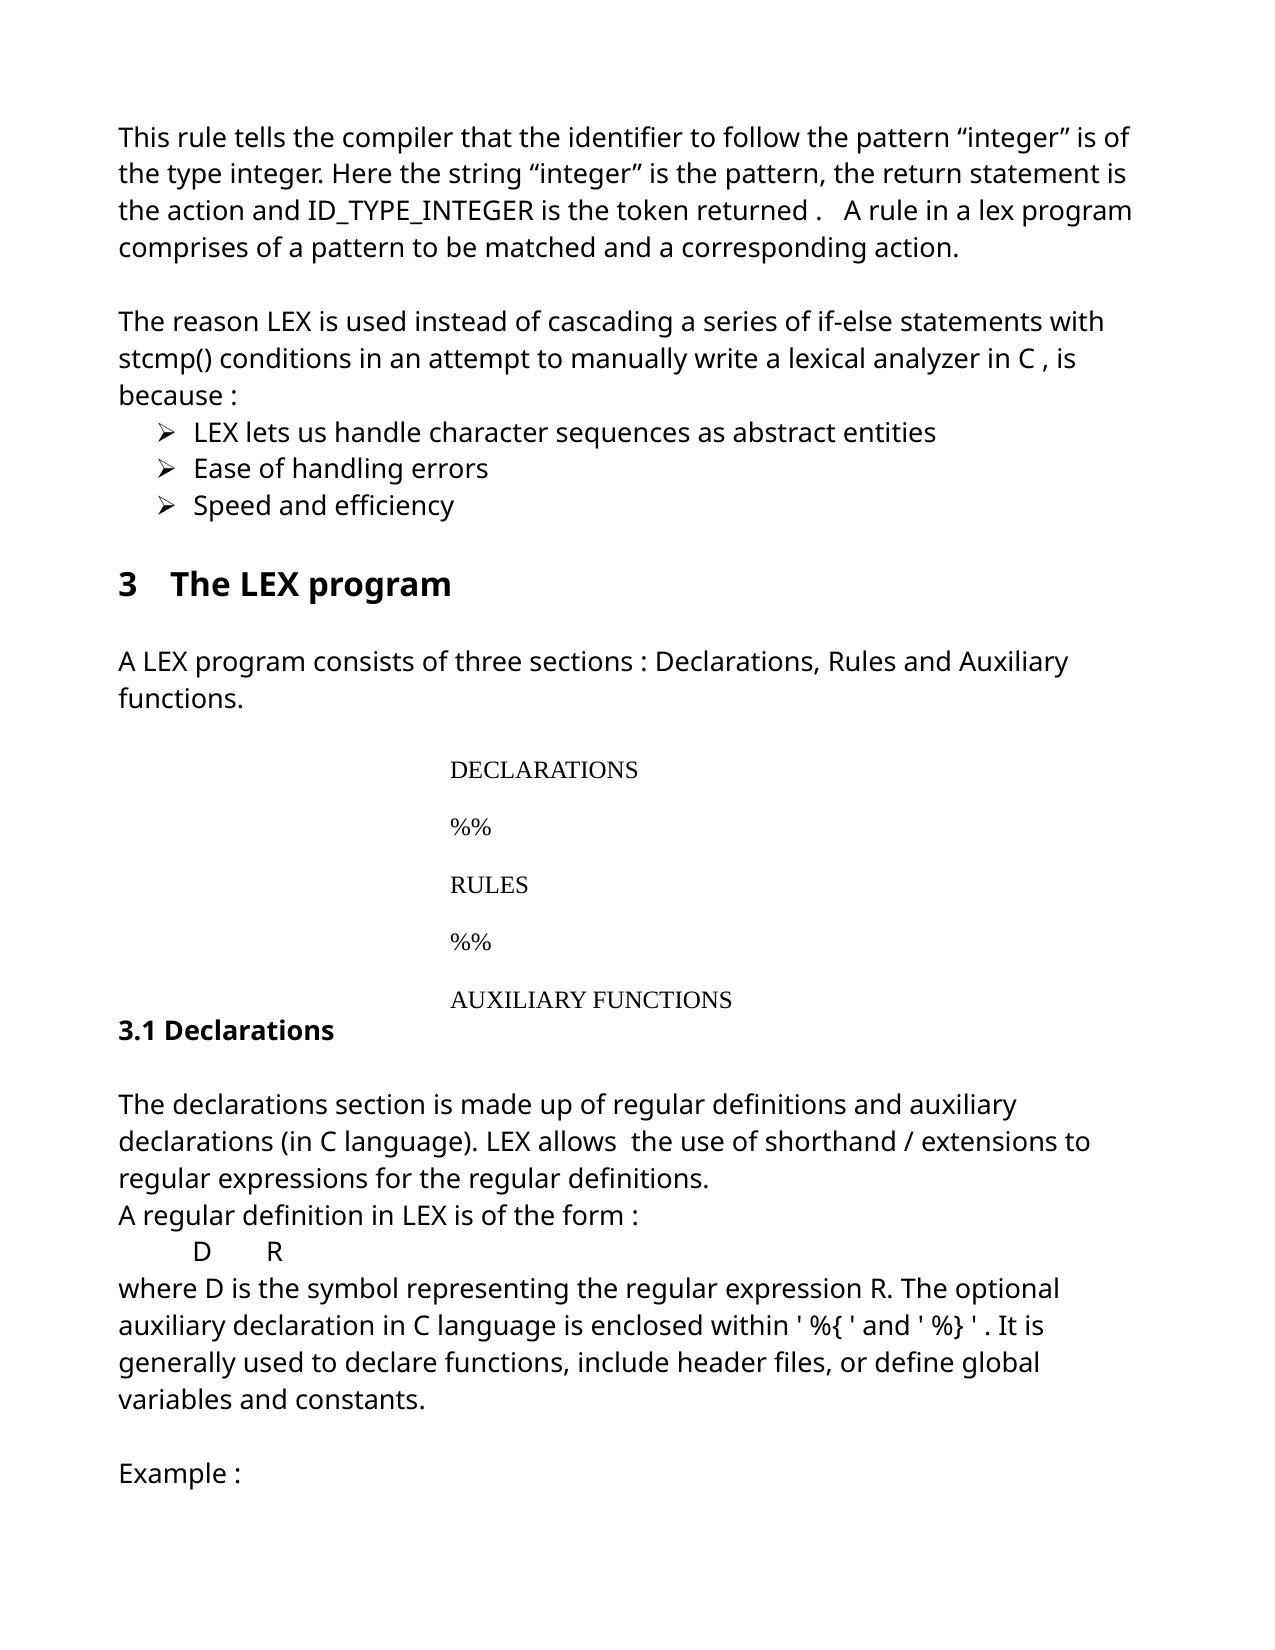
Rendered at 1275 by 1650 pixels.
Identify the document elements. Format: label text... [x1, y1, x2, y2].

text where D is the symbol representing the regular expression R. The optional auxiliary declaration in C language is enclosed within ' %{ ' and ' %} ' . It is generally used to declare functions, include header files, or define global variables and constants. [118, 1270, 1157, 1417]
list Speed and efficiency [156, 487, 1157, 524]
text This rule tells the compiler that the identifier to follow the pattern “integer” is of the type integer. Here the string “integer” is the pattern, the return statement is the action and ID_TYPE_INTEGER is the token returned . A rule in a lex program comprises of a pattern to be matched and a corresponding action. [118, 118, 1157, 266]
text D R [118, 1233, 1157, 1270]
list LEX lets us handle character sequences as abstract entities [156, 413, 1157, 450]
text 3 The LEX program [118, 561, 1157, 606]
list Ease of handling errors [156, 450, 1157, 487]
text 3.1 Declarations [118, 1012, 1157, 1048]
text Example : [118, 1454, 1157, 1491]
text A regular definition in LEX is of the form : [118, 1196, 1157, 1233]
text The declarations section is made up of regular definitions and auxiliary declarations (in C language). LEX allows the use of shorthand / extensions to regular expressions for the regular definitions. [118, 1085, 1157, 1196]
text A LEX program consists of three sections : Declarations, Rules and Auxiliary functions. [118, 643, 1157, 717]
text The reason LEX is used instead of cascading a series of if-else statements with stcmp() conditions in an attempt to manually write a lexical analyzer in C , is because : [118, 302, 1157, 413]
